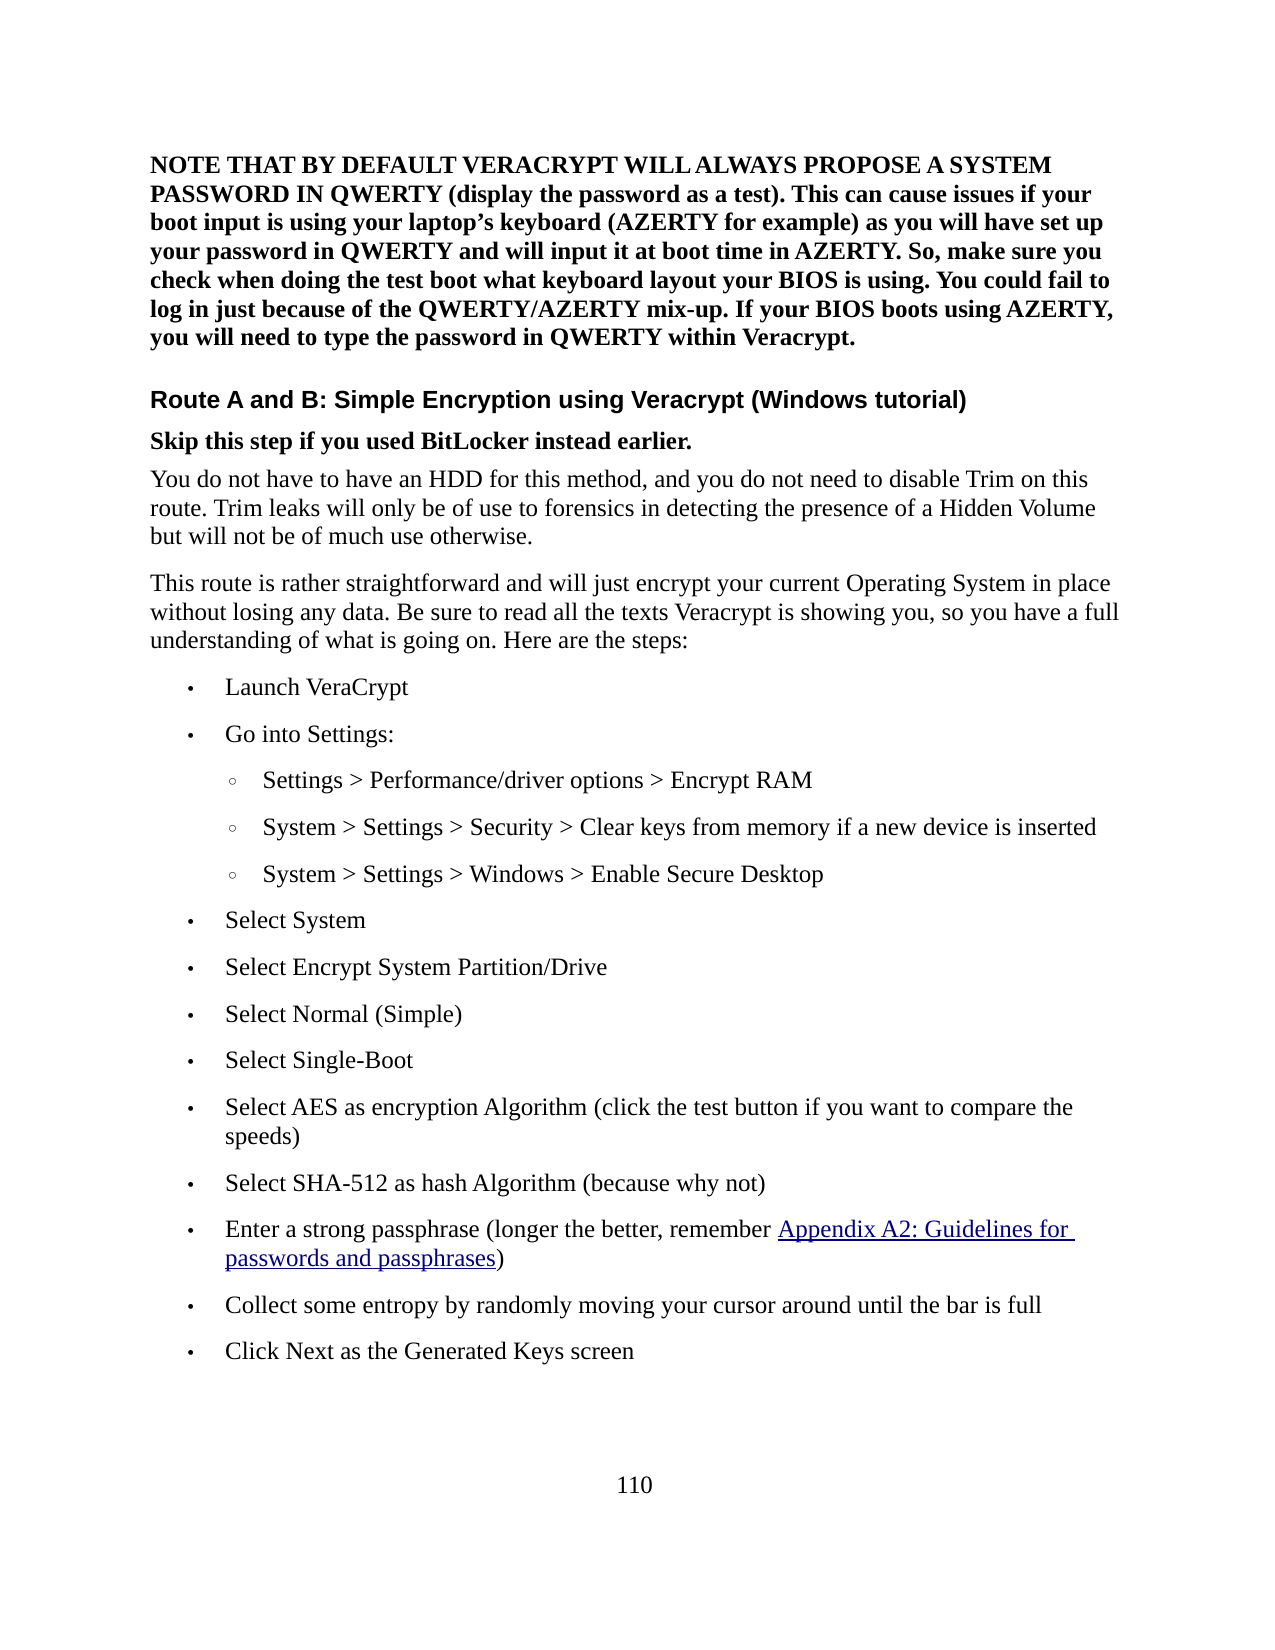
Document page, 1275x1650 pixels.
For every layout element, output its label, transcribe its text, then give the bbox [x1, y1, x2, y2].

list Select System [187, 906, 1125, 934]
list Collect some entropy by randomly moving your cursor around until the bar is full [187, 1290, 1125, 1318]
subtitle Route A and B: Simple Encryption using Veracrypt (Windows tutorial) [150, 385, 1125, 414]
list Enter a strong passphrase (longer the better, remember Appendix A2: Guidelines for passwords and passphrases) [187, 1214, 1125, 1272]
list Select Single-Boot [187, 1046, 1125, 1074]
list Select Normal (Simple) [187, 999, 1125, 1028]
text This route is rather straightforward and will just encrypt your current Operating System in place without losing any data. Be sure to read all the texts Veracrypt is showing you, so you have a full understanding of what is going on. Here are the steps: [150, 568, 1125, 654]
list System > Settings > Security > Clear keys from memory if a new device is inserted [225, 812, 1125, 841]
list Settings > Performance/driver options > Encrypt RAM [225, 766, 1125, 794]
list Select SHA-512 as hash Algorithm (because why not) [187, 1168, 1125, 1196]
list Go into Settings: [187, 719, 1125, 748]
list Select Encrypt System Partition/Drive [187, 952, 1125, 981]
text Skip this step if you used BitLocker instead earlier. [150, 426, 1125, 455]
list System > Settings > Windows > Enable Secure Desktop [225, 859, 1125, 888]
text You do not have to have an HDD for this method, and you do not need to disable Trim on this route. Trim leaks will only be of use to forensics in detecting the presence of a Hidden Volume but will not be of much use otherwise. [150, 464, 1125, 550]
text NOTE THAT BY DEFAULT VERACRYPT WILL ALWAYS PROPOSE A SYSTEM PASSWORD IN QWERTY (display the password as a test). This can cause issues if your boot input is using your laptop’s keyboard (AZERTY for example) as you will have set up your password in QWERTY and will input it at boot time in AZERTY. So, make sure you check when doing the test boot what keyboard layout your BIOS is using. You could fail to log in just because of the QWERTY/AZERTY mix-up. If your BIOS boots using AZERTY, you will need to type the password in QWERTY within Veracrypt. [150, 150, 1125, 351]
list Launch VeraCrypt [187, 672, 1125, 701]
list Select AES as encryption Algorithm (click the test button if you want to compare the speeds) [187, 1092, 1125, 1150]
list Click Next as the Generated Keys screen [187, 1336, 1125, 1365]
